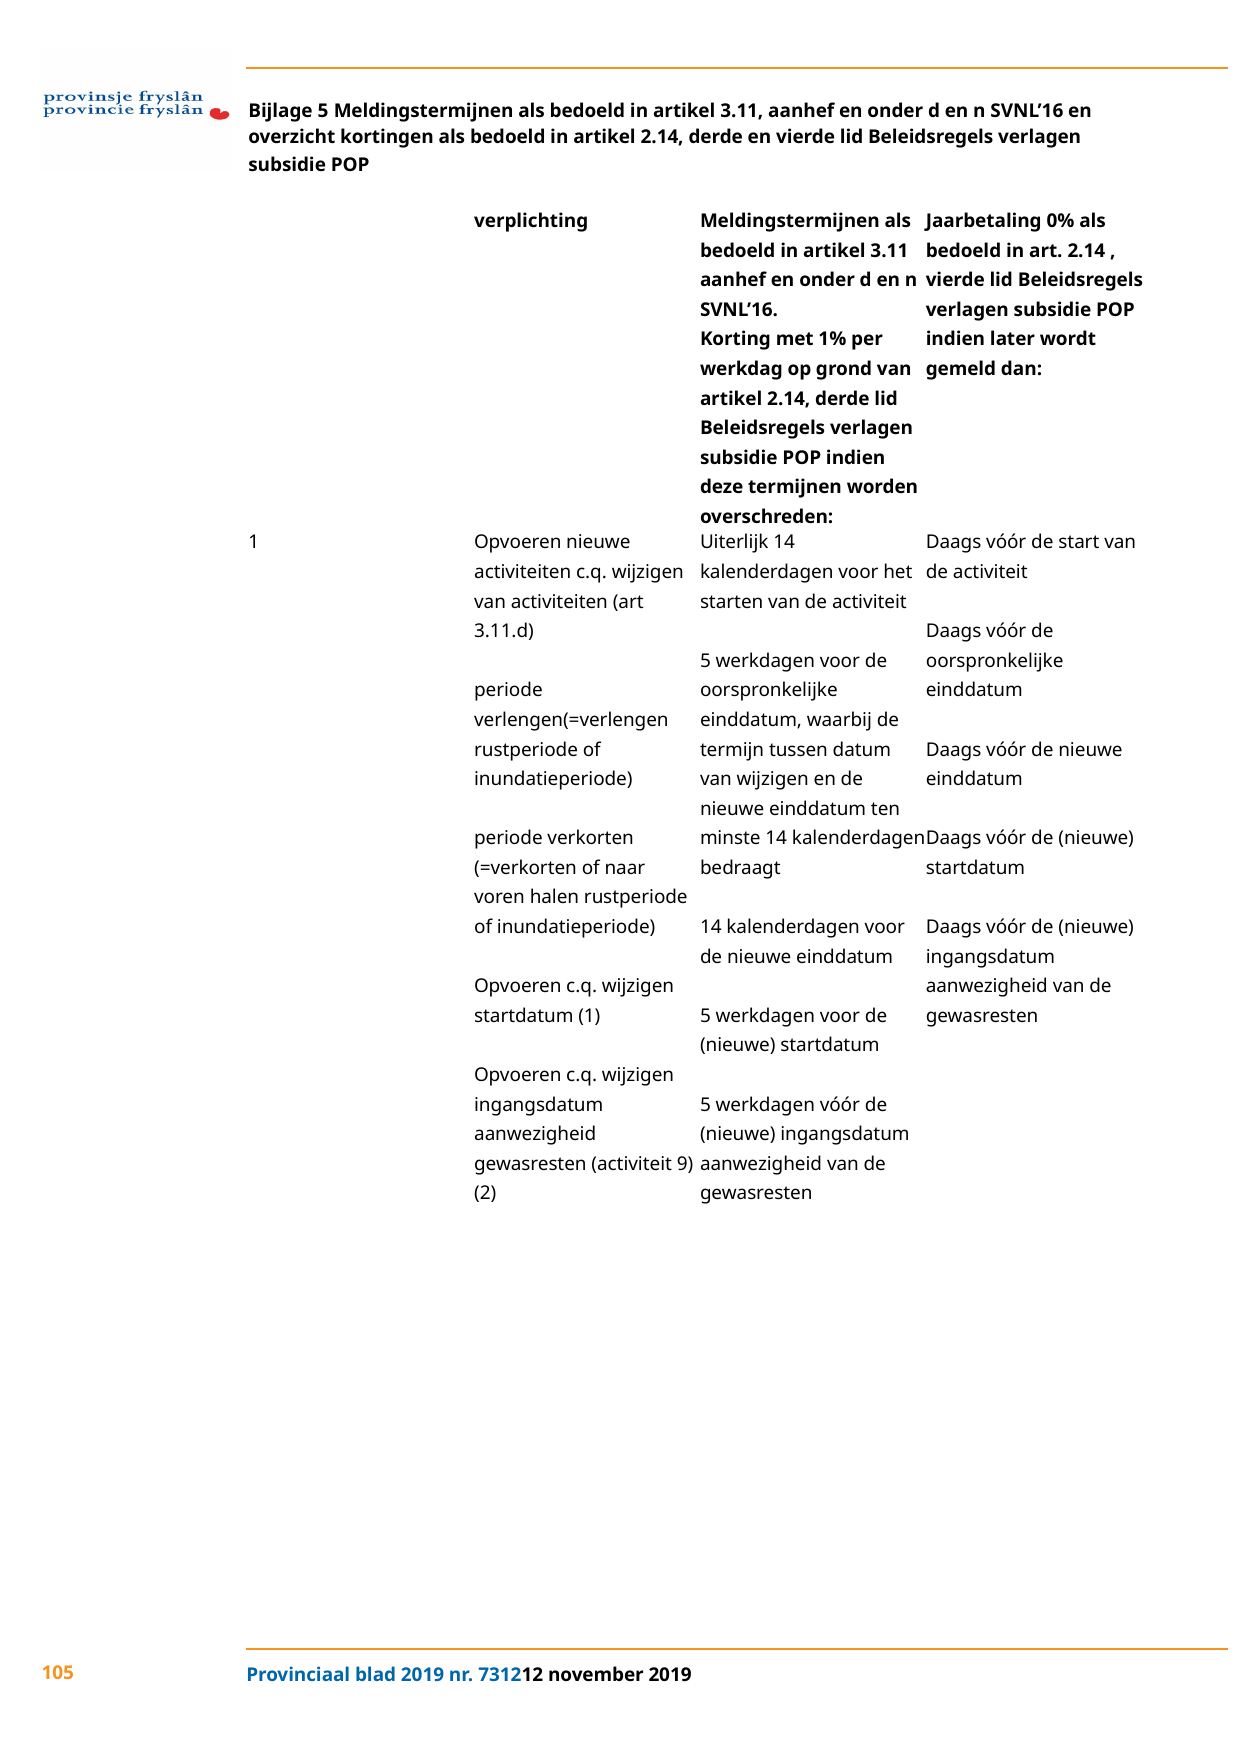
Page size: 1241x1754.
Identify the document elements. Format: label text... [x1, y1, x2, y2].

table_cell Uiterlijk 14 kalenderdagen voor het starten van de activiteit 5 werkdagen voor de oorspronkelijke einddatum, waarbij de termijn tussen datum van wijzigen en de nieuwe einddatum ten minste 14 kalenderdagen bedraagt 14 kalenderdagen voor de nieuwe einddatum 5 werkdagen voor de (nieuwe) startdatum 5 werkdagen vóór de (nieuwe) ingangsdatum aanwezigheid van de gewasresten [700, 529, 926, 1235]
table_header Jaarbetaling 0% als bedoeld in art. 2.14 , vierde lid Beleidsregels verlagen subsidie POP indien later wordt gemeld dan: [926, 207, 1152, 529]
picture [41, 47, 231, 172]
table_cell 1 [248, 529, 474, 1235]
table_cell Daags vóór de start van de activiteit Daags vóór de oorspronkelijke einddatum Daags vóór de nieuwe einddatum Daags vóór de (nieuwe) startdatum Daags vóór de (nieuwe) ingangsdatum aanwezigheid van de gewasresten [926, 529, 1152, 1235]
table_header Meldingstermijnen als bedoeld in artikel 3.11 aanhef en onder d en n SVNL’16. Korting met 1% per werkdag op grond van artikel 2.14, derde lid Beleidsregels verlagen subsidie POP indien deze termijnen worden overschreden: [700, 207, 926, 529]
table_cell Opvoeren nieuwe activiteiten c.q. wijzigen van activiteiten (art 3.11.d) periode verlengen(=verlengen rustperiode of inundatieperiode) periode verkorten (=verkorten of naar voren halen rustperiode of inundatieperiode) Opvoeren c.q. wijzigen startdatum (1) Opvoeren c.q. wijzigen ingangsdatum aanwezigheid gewasresten (activiteit 9) (2) [474, 529, 700, 1235]
table_header verplichting [474, 207, 700, 529]
text Bijlage 5 Meldingstermijnen als bedoeld in artikel 3.11, aanhef en onder d en n SVNL’16 en overzicht kortingen als bedoeld in artikel 2.14, derde en vierde lid Beleidsregels verlagen subsidie POP [248, 95, 1152, 177]
table_header [248, 207, 474, 529]
